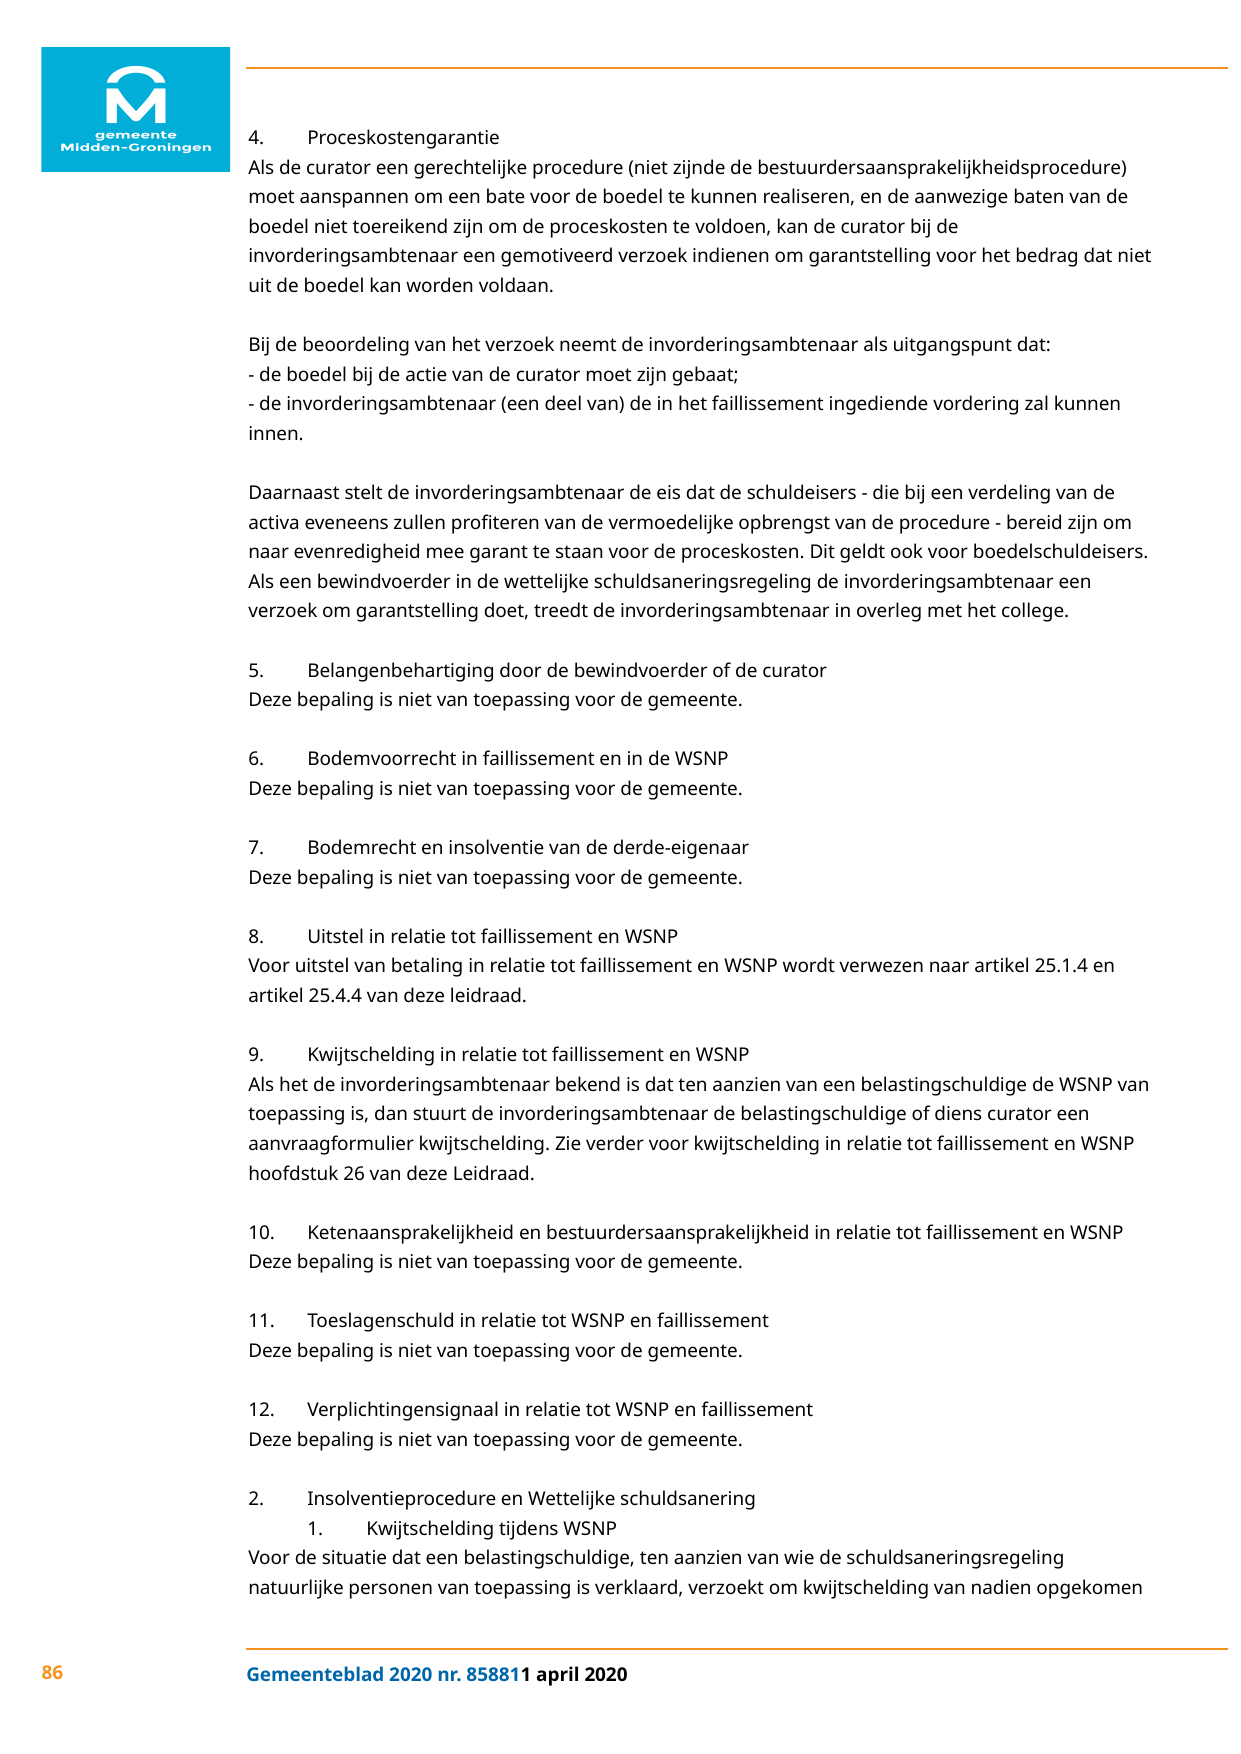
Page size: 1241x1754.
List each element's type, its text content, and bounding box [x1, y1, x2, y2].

list Toeslagenschuld in relatie tot WSNP en faillissement [248, 1308, 1152, 1333]
text Deze bepaling is niet van toepassing voor de gemeente. [248, 864, 1152, 890]
text - de boedel bij de actie van de curator moet zijn gebaat; [248, 361, 1152, 387]
text Deze bepaling is niet van toepassing voor de gemeente. [248, 1337, 1152, 1363]
text Deze bepaling is niet van toepassing voor de gemeente. [248, 775, 1152, 801]
text Voor uitstel van betaling in relatie tot faillissement en WSNP wordt verwezen naar artikel 25.1.4 en artikel 25.4.4 van deze leidraad. [248, 953, 1152, 1008]
list Bodemvoorrecht in faillissement en in de WSNP [248, 746, 1152, 771]
list Verplichtingensignaal in relatie tot WSNP en faillissement [248, 1396, 1152, 1422]
list Bodemrecht en insolventie van de derde-eigenaar [248, 834, 1152, 860]
text Als het de invorderingsambtenaar bekend is dat ten aanzien van een belastingschuldige de WSNP van toepassing is, dan stuurt de invorderingsambtenaar de belastingschuldige of diens curator een aanvraagformulier kwijtschelding. Zie verder voor kwijtschelding in relatie tot faillissement en WSNP hoofdstuk 26 van deze Leidraad. [248, 1071, 1152, 1186]
list Kwijtschelding in relatie tot faillissement en WSNP [248, 1041, 1152, 1067]
text Deze bepaling is niet van toepassing voor de gemeente. [248, 1248, 1152, 1274]
picture [107, 89, 165, 122]
text Deze bepaling is niet van toepassing voor de gemeente. [248, 1426, 1152, 1452]
picture [108, 66, 164, 82]
list Kwijtschelding tijdens WSNP [307, 1515, 1152, 1541]
text Voor de situatie dat een belastingschuldige, ten aanzien van wie de schuldsaneringsregeling natuurlijke personen van toepassing is verklaard, verzoekt om kwijtschelding van nadien opgekomen [248, 1544, 1152, 1600]
list Belangenbehartiging door de bewindvoerder of de curator [248, 657, 1152, 683]
text - de invorderingsambtenaar (een deel van) de in het faillissement ingediende vordering zal kunnen innen. [248, 391, 1152, 446]
text Daarnaast stelt de invorderingsambtenaar de eis dat de schuldeisers - die bij een verdeling van de activa eveneens zullen profiteren van de vermoedelijke opbrengst van de procedure - bereid zijn om naar evenredigheid mee garant te staan voor de proceskosten. Dit geldt ook voor boedelschuldeisers. Als een bewindvoerder in de wettelijke schuldsaneringsregeling de invorderingsambtenaar een verzoek om garantstelling doet, treedt de invorderingsambtenaar in overleg met het college. [248, 479, 1152, 623]
picture [184, 146, 190, 153]
list Proceskostengarantie [248, 124, 1152, 150]
list Uitstel in relatie tot faillissement en WSNP [248, 923, 1152, 949]
text Bij de beoordeling van het verzoek neemt de invorderingsambtenaar als uitgangspunt dat: [248, 331, 1152, 357]
list Insolventieprocedure en Wettelijke schuldsanering [248, 1485, 1152, 1511]
text Deze bepaling is niet van toepassing voor de gemeente. [248, 686, 1152, 712]
list Ketenaansprakelijkheid en bestuurdersaansprakelijkheid in relatie tot faillissement en WSNP [248, 1219, 1152, 1245]
text Als de curator een gerechtelijke procedure (niet zijnde de bestuurdersaansprakelijkheidsprocedure) moet aanspannen om een bate voor de boedel te kunnen realiseren, en de aanwezige baten van de boedel niet toereikend zijn om de proceskosten te voldoen, kan de curator bij de invorderingsambtenaar een gemotiveerd verzoek indienen om garantstelling voor het bedrag dat niet uit de boedel kan worden voldaan. [248, 154, 1152, 298]
